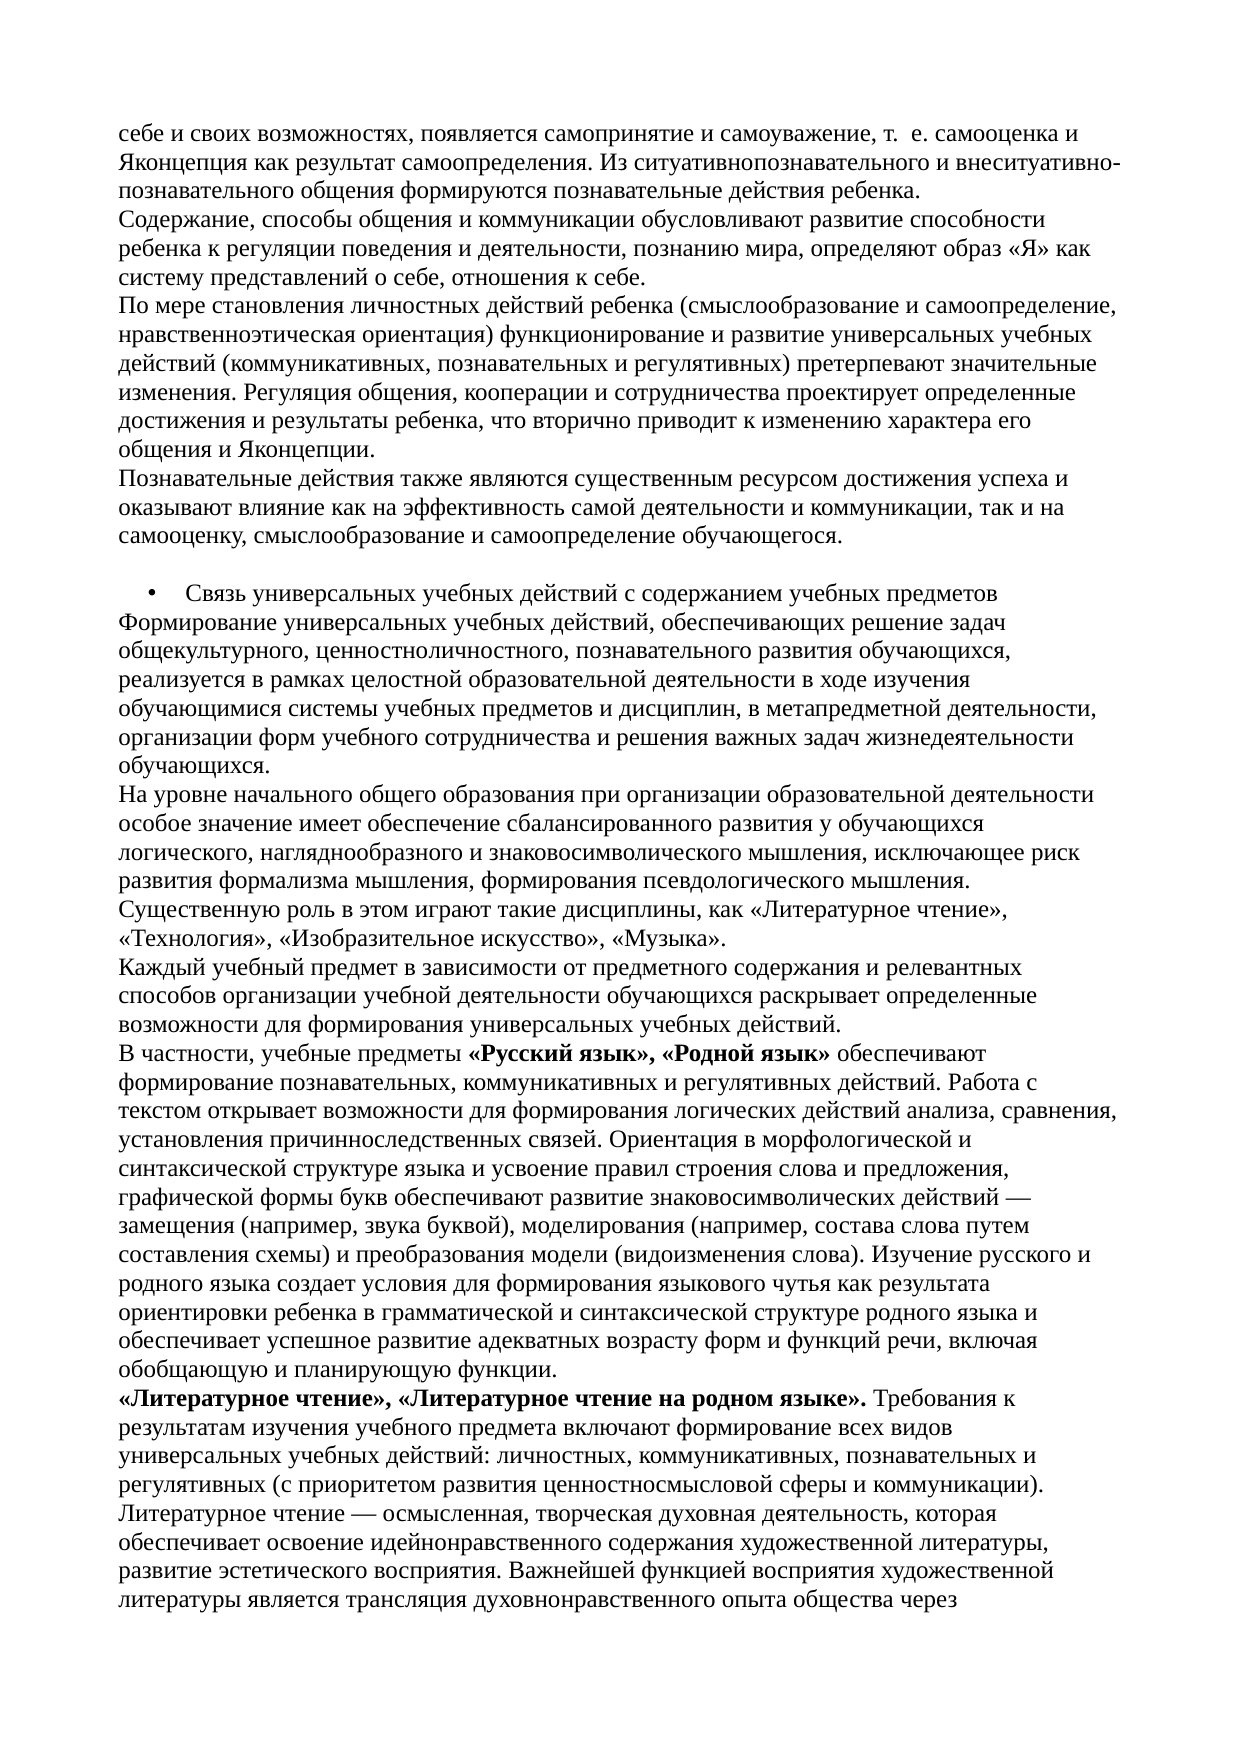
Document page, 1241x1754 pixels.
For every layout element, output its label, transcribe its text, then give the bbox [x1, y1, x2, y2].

text Формирование универсальных учебных действий, обеспечивающих решение задач общекультурного, ценностно­личностного, познавательного развития обучающихся, реализуется в рамках целостной образовательной деятельности в ходе изучения обучающимися системы учебных предметов и дисциплин, в метапредметной деятельности, организации форм учебного сотрудничества и решения важных задач жизнедеятельности обучающихся. [118, 607, 1122, 779]
list Связь универсальных учебных действий с содержанием учебных предметов [148, 578, 1122, 607]
text На уровне начального общего образования при организации образовательной деятельности особое значение имеет обеспечение сбалансированного развития у обучающихся логического, наглядно­образного и знаково­символического мышления, исключающее риск развития формализма мышления, формирования псевдологического мышления. Существенную роль в этом играют такие дисциплины, как «Литературное чтение», «Технология», «Изобразительное искусство», «Музыка». [118, 779, 1122, 952]
text В частности, учебные предметы «Русский язык», «Родной язык» обеспечивают формирование познавательных, коммуникативных и регулятивных действий. Работа с текстом открывает возможности для формирования логических действий анализа, сравнения, установления причинно­следственных связей. Ориентация в морфологической и синтаксической структуре языка и усвоение правил строения слова и предложения, графической формы букв обеспечивают развитие знаково­символических действий — замещения (например, звука буквой), моделирования (например, состава слова путем составления схемы) и преобразования модели (видоизменения слова). Изучение русского и родного языка создает условия для формирования языкового чутья как результата ориентировки ребенка в грамматической и синтаксической структуре родного языка и обеспечивает успешное развитие адекватных возрасту форм и функций речи, включая обобщающую и планирующую функции. [118, 1038, 1122, 1383]
text Содержание, способы общения и коммуникации обусловливают развитие способности ребенка к регуляции поведения и деятельности, познанию мира, определяют образ «Я» как систему представлений о себе, отношения к себе. [118, 204, 1122, 291]
text Каждый учебный предмет в зависимости от предметного содержания и релевантных способов организации учебной деятельности обучающихся раскрывает определенные возможности для формирования универсальных учебных действий. [118, 952, 1122, 1038]
text Литературное чтение — осмысленная, творческая духовная деятельность, которая обеспечивает освоение идейно­нравственного содержания художественной литературы, развитие эстетического восприятия. Важнейшей функцией восприятия художественной литературы является трансляция духовно­нравственного опыта общества через [118, 1498, 1122, 1613]
text «Литературное чтение», «Литературное чтение на родном языке». Требования к результатам изучения учебного предмета включают формирование всех видов универсальных учебных действий: личностных, коммуникативных, познавательных и регулятивных (с приоритетом развития ценностно­смысловой сферы и коммуникации). [118, 1383, 1122, 1498]
text себе и своих возможностях, появляется самопринятие и самоуважение, т. е. самооценка и Яконцепция как результат самоопределения. Из ситуативно­познавательного и внеситуативно­познавательного общения формируются познавательные действия ребенка. [118, 118, 1122, 204]
text Познавательные действия также являются существенным ресурсом достижения успеха и оказывают влияние как на эффективность самой деятельности и коммуникации, так и на самооценку, смыслообразование и самоопределение обучающегося. [118, 463, 1122, 549]
text По мере становления личностных действий ребенка (смыслообразование и самоопределение, нравственно­этическая ориентация) функционирование и развитие универсальных учебных действий (коммуникативных, познавательных и регулятивных) претерпевают значительные изменения. Регуляция общения, кооперации и сотрудничества проектирует определенные достижения и результаты ребенка, что вторично приводит к изменению характера его общения и Яконцепции. [118, 291, 1122, 463]
